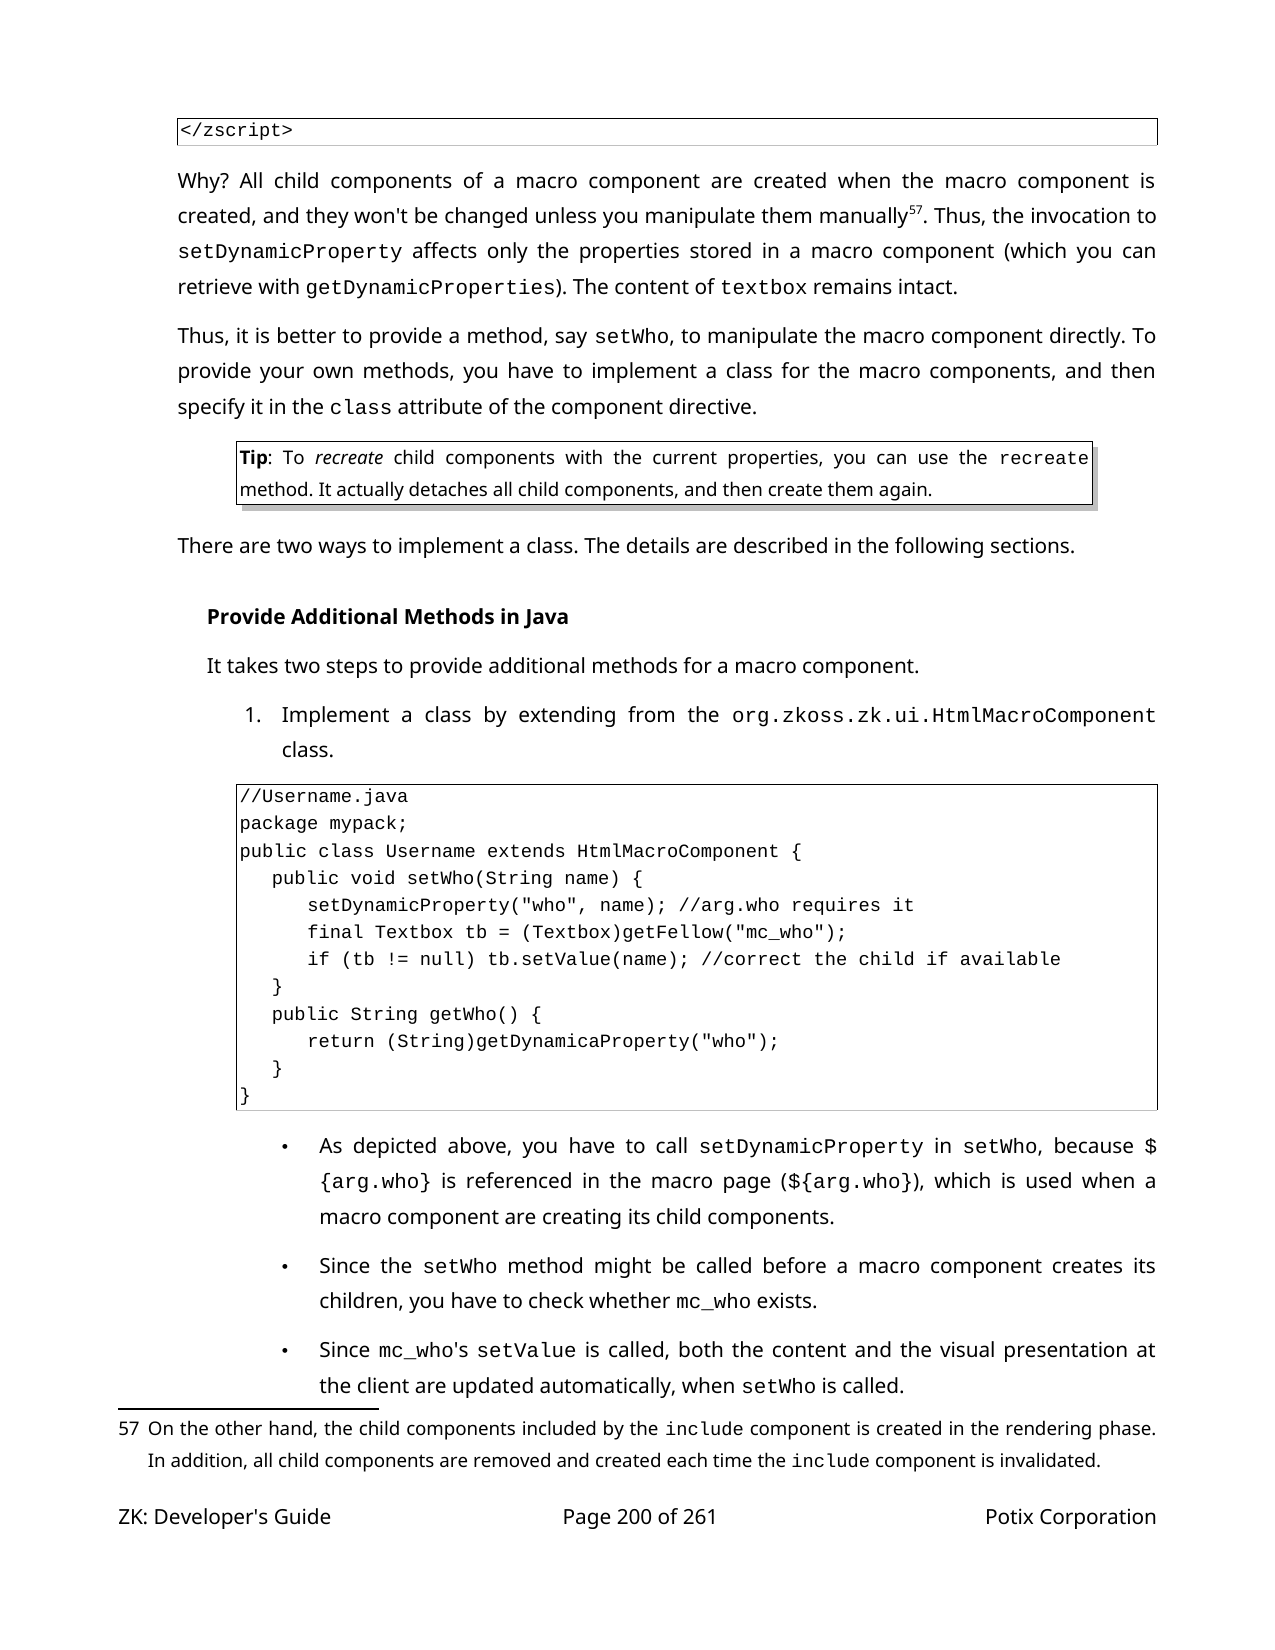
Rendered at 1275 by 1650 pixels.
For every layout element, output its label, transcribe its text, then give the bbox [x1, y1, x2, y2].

text Thus, it is better to provide a method, say setWho, to manipulate the macro component directly. To provide your own methods, you have to implement a class for the macro components, and then specify it in the class attribute of the component directive. [177, 321, 1157, 420]
text if (tb != null) tb.setValue(name); //correct the child if available [237, 947, 1157, 971]
subtitle Provide Additional Methods in Java [207, 602, 1157, 630]
text It takes two steps to provide additional methods for a macro component. [207, 651, 1157, 679]
text //Username.java [237, 785, 1157, 808]
text Tip: To recreate child components with the current properties, you can use the recreate method. It actually detaches all child components, and then create them again. [237, 442, 1092, 504]
text setDynamicProperty("who", name); //arg.who requires it [237, 893, 1157, 917]
text package mypack; [237, 811, 1157, 836]
text On the other hand, the child components included by the include component is created in the rendering phase. In addition, all child components are removed and created each time the include component is invalidated. [118, 1415, 1157, 1473]
text Why? All child components of a macro component are created when the macro component is created, and they won't be changed unless you manipulate them manually. Thus, the invocation to setDynamicProperty affects only the properties stored in a macro component (which you can retrieve with getDynamicProperties). The content of textbox remains intact. [177, 166, 1157, 301]
text </zscript> [178, 119, 1157, 145]
text There are two ways to implement a class. The details are described in the following sections. [177, 531, 1157, 559]
list Implement a class by extending from the org.zkoss.zk.ui.HtmlMacroComponent class. [244, 700, 1157, 763]
text } [237, 1056, 1157, 1080]
list Since mc_who's setValue is called, both the content and the visual presentation at the client are updated automatically, when setWho is called. [282, 1336, 1157, 1400]
list As depicted above, you have to call setDynamicProperty in setWho, because ${arg.who} is referenced in the macro page (${arg.who}), which is used when a macro component are creating its child components. [282, 1131, 1157, 1230]
text final Textbox tb = (Textbox)getFellow("mc_who"); [237, 920, 1157, 944]
text public String getWho() { [237, 1002, 1157, 1026]
text public class Username extends HtmlMacroComponent { [237, 838, 1157, 863]
text } [237, 1083, 1157, 1110]
text } [237, 974, 1157, 999]
text public void setWho(String name) { [237, 866, 1157, 890]
list Since the setWho method might be called before a macro component creates its children, you have to check whether mc_who exists. [282, 1251, 1157, 1315]
text return (String)getDynamicaProperty("who"); [237, 1029, 1157, 1053]
